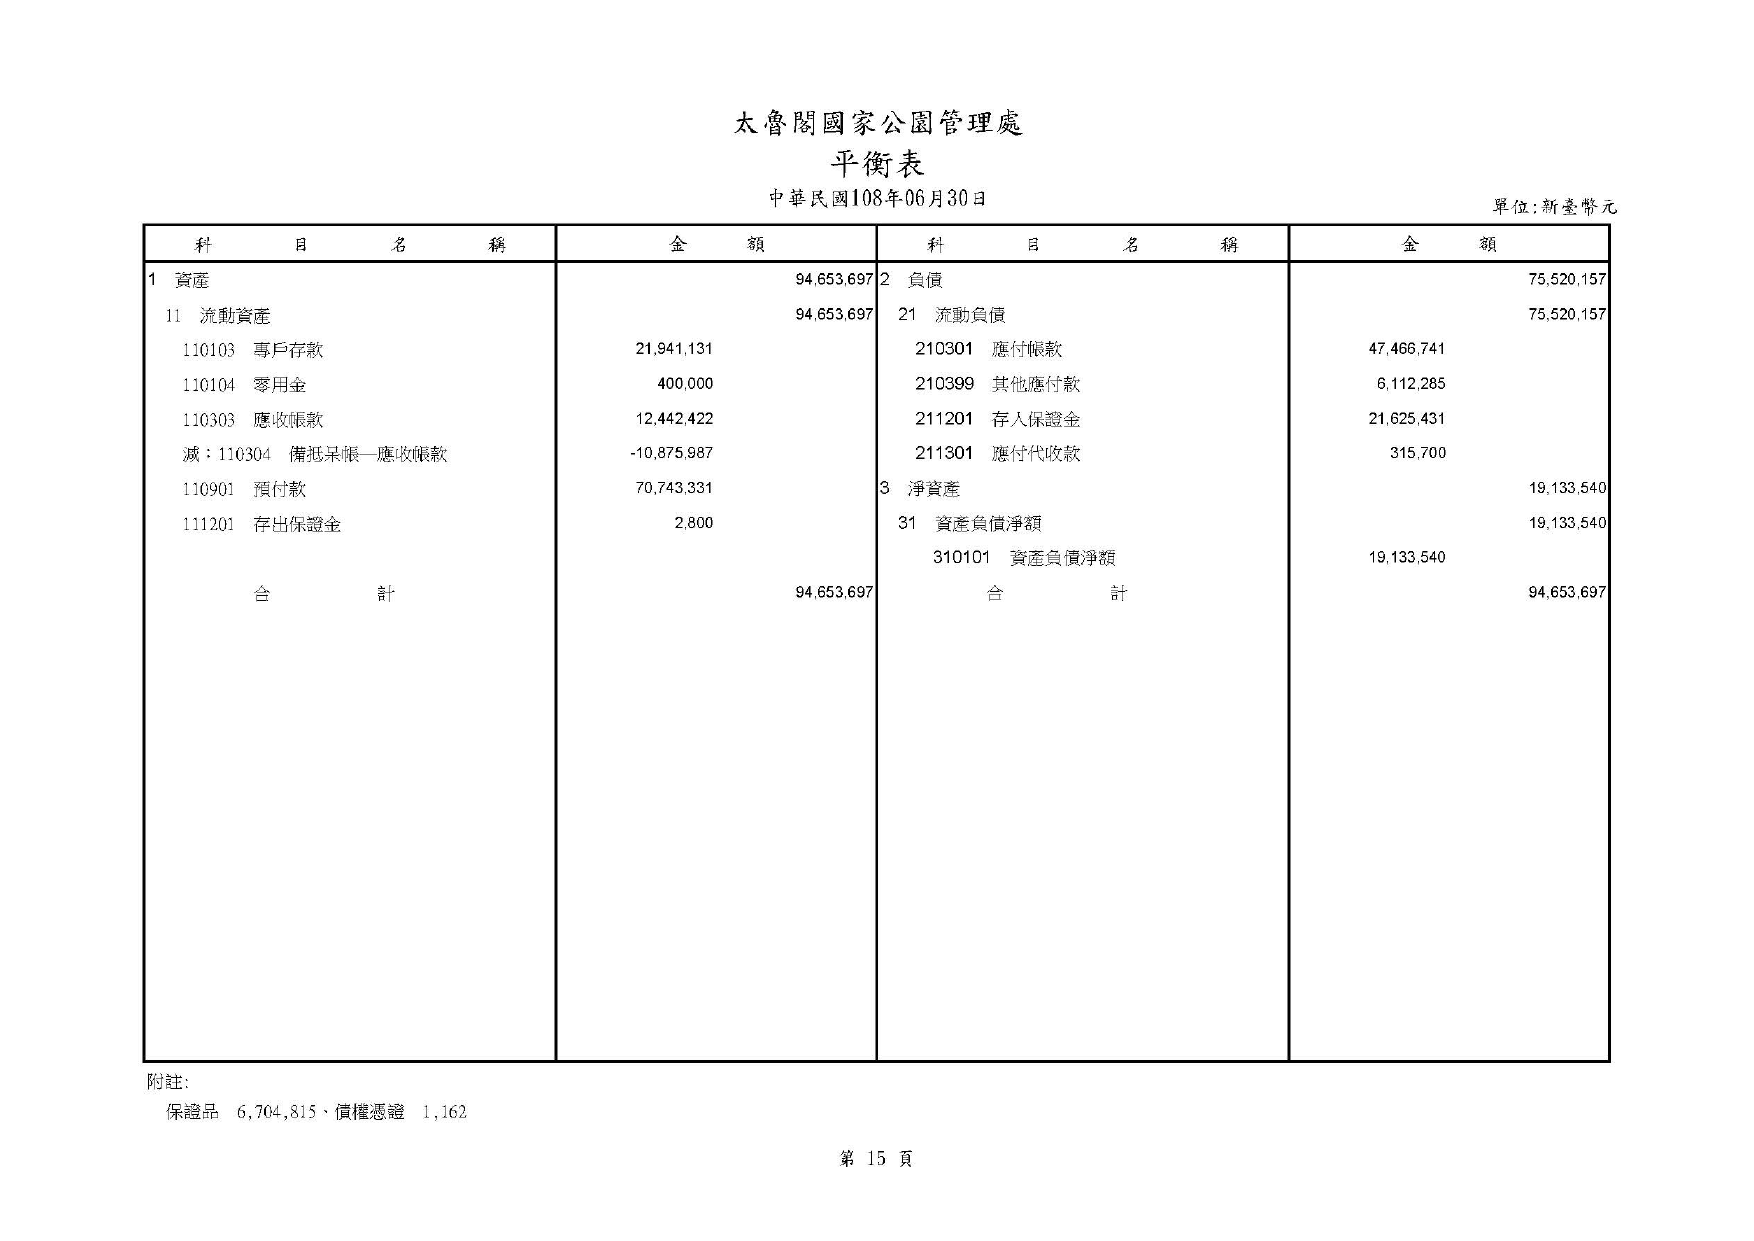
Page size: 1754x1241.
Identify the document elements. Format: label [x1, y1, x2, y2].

picture [59, 59, 1695, 1216]
